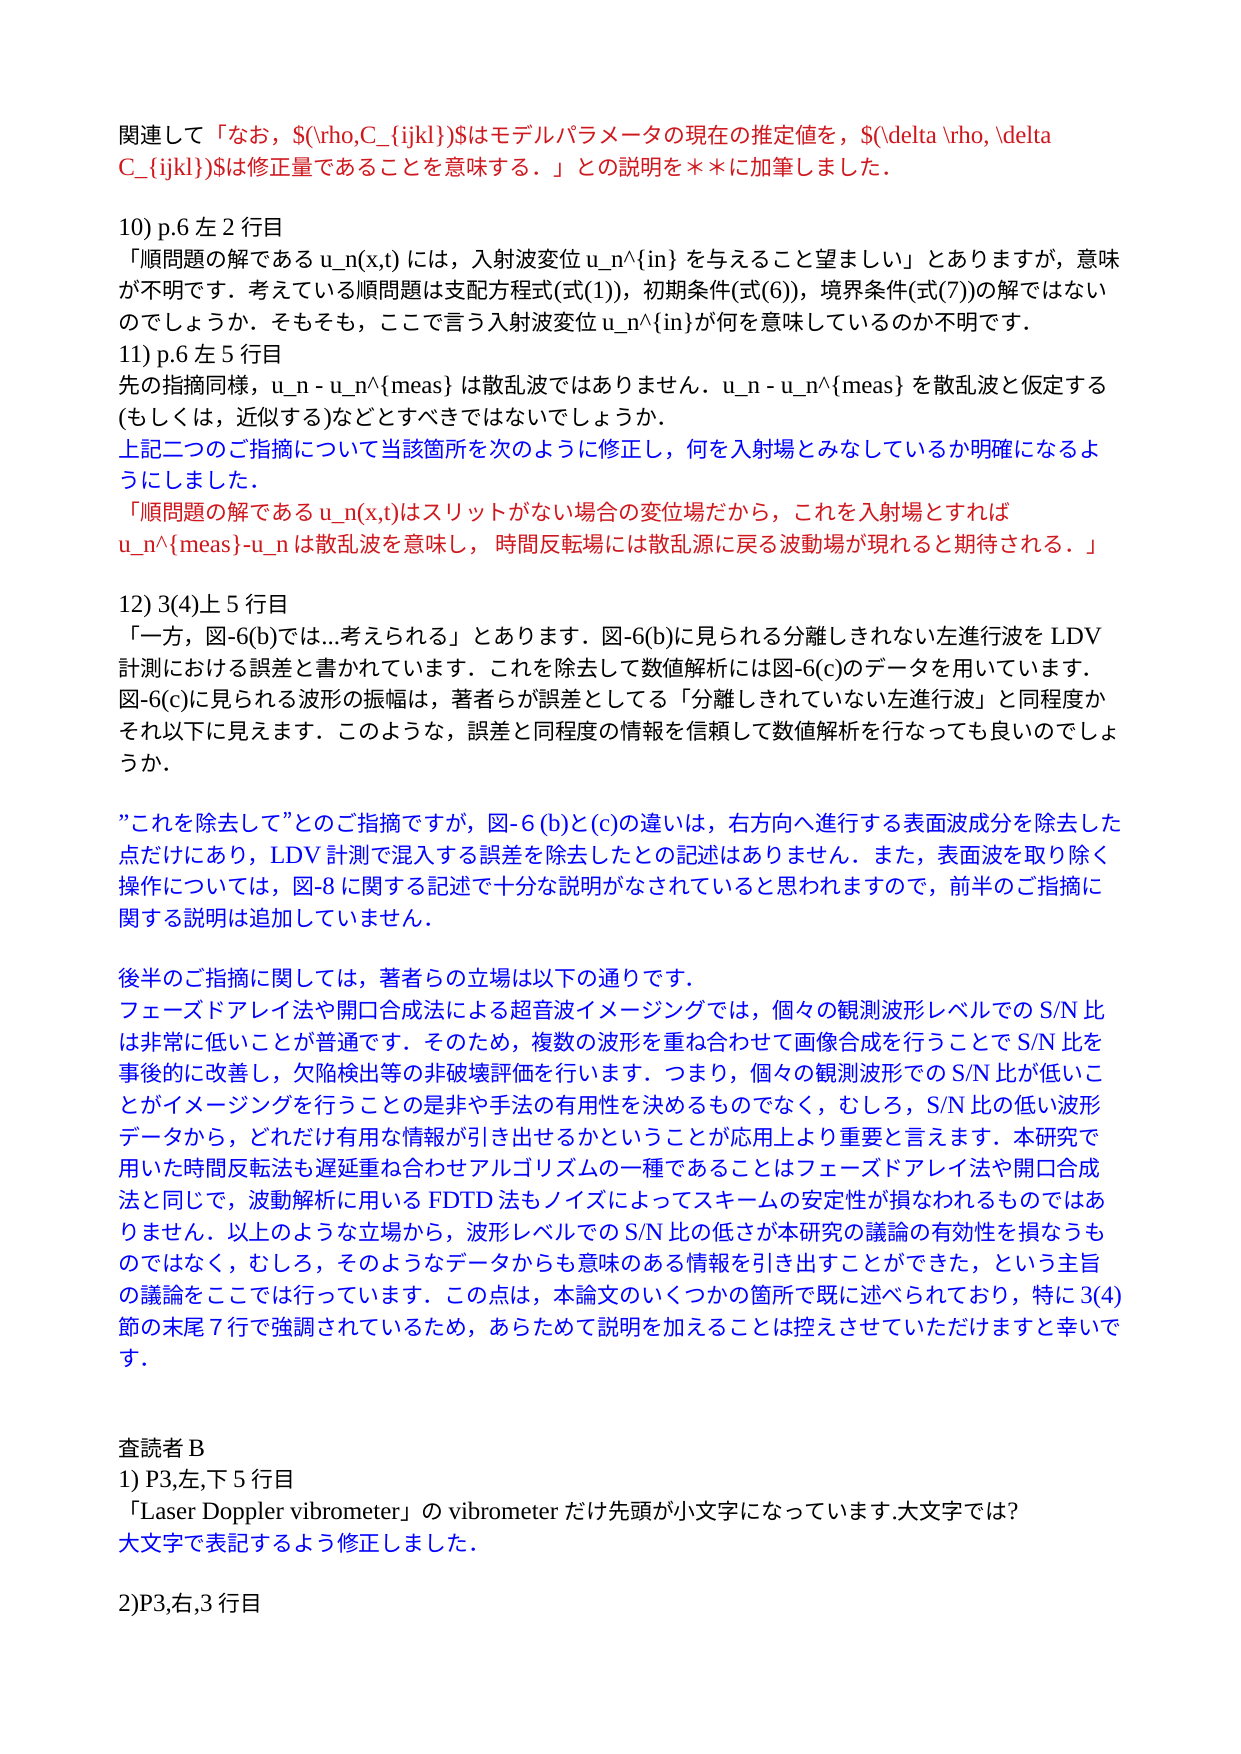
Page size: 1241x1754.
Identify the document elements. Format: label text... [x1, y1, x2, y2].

text 関連して「なお，$(\rho,C_{ijkl})$はモデルパラメータの現在の推定値を，$(\delta \rho, \delta C_{ijkl})$は修正量であることを意味する．」との説明を＊＊に加筆しました． [118, 118, 1122, 181]
text 「順問題の解であるu_n(x,t)はスリットがない場合の変位場だから，これを入射場とすればu_n^{meas}-u_nは散乱波を意味し， 時間反転場には散乱源に戻る波動場が現れると期待される．」 [118, 495, 1122, 558]
text 「一方，図-6(b)では...考えられる」とあります．図-6(b)に見られる分離しきれない左進行波を LDV 計測における誤差と書かれています．これを除去して数値解析には図-6(c)のデータを用いています．図-6(c)に見られる波形の振幅は，著者らが誤差としてる「分離しきれていない左進行波」と同程度かそれ以下に見えます．このような，誤差と同程度の情報を信頼して数値解析を行なっても良いのでしょうか． [118, 619, 1122, 777]
text 12) 3(4)上 5 行目 [118, 587, 1122, 619]
text 「Laser Doppler vibrometer」の vibrometer だけ先頭が小文字になっています.大文字では? [118, 1494, 1122, 1526]
text 大文字で表記するよう修正しました． [118, 1526, 1122, 1557]
text 11) p.6 左 5 行目 [118, 337, 1122, 368]
text 「順問題の解である u_n(x,t) には，入射波変位 u_n^{in} を与えること望ましい」とありますが，意味が不明です．考えている順問題は支配方程式(式(1))，初期条件(式(6))，境界条件(式(7))の解ではないのでしょうか．そもそも，ここで言う入射波変位 u_n^{in}が何を意味しているのか不明です． [118, 242, 1122, 337]
text フェーズドアレイ法や開口合成法による超音波イメージングでは，個々の観測波形レベルでのS/N比は非常に低いことが普通です．そのため，複数の波形を重ね合わせて画像合成を行うことでS/N比を事後的に改善し，欠陥検出等の非破壊評価を行います．つまり，個々の観測波形でのS/N比が低いことがイメージングを行うことの是非や手法の有用性を決めるものでなく，むしろ，S/N比の低い波形データから，どれだけ有用な情報が引き出せるかということが応用上より重要と言えます．本研究で用いた時間反転法も遅延重ね合わせアルゴリズムの一種であることはフェーズドアレイ法や開口合成法と同じで，波動解析に用いるFDTD法もノイズによってスキームの安定性が損なわれるものではありません．以上のような立場から，波形レベルでのS/N比の低さが本研究の議論の有効性を損なうものではなく，むしろ，そのようなデータからも意味のある情報を引き出すことができた，という主旨の議論をここでは行っています．この点は，本論文のいくつかの箇所で既に述べられており，特に3(4)節の末尾７行で強調されているため，あらためて説明を加えることは控えさせていただけますと幸いです． [118, 993, 1122, 1373]
text 上記二つのご指摘について当該箇所を次のように修正し，何を入射場とみなしているか明確になるようにしました． [118, 432, 1122, 495]
text 1) P3,左,下 5 行目 [118, 1462, 1122, 1494]
text 10) p.6 左 2 行目 [118, 210, 1122, 242]
text 査読者B [118, 1431, 1122, 1462]
text 先の指摘同様，u_n - u_n^{meas} は散乱波ではありません．u_n - u_n^{meas} を散乱波と仮定する(もしくは，近似する)などとすべきではないでしょうか． [118, 368, 1122, 432]
text 2)P3,右,3 行目 [118, 1586, 1122, 1618]
text 後半のご指摘に関しては，著者らの立場は以下の通りです． [118, 961, 1122, 993]
text ”これを除去して”とのご指摘ですが，図-６(b)と(c)の違いは，右方向へ進行する表面波成分を除去した点だけにあり，LDV計測で混入する誤差を除去したとの記述はありません．また，表面波を取り除く操作については，図-8に関する記述で十分な説明がなされていると思われますので，前半のご指摘に関する説明は追加していません． [118, 806, 1122, 933]
